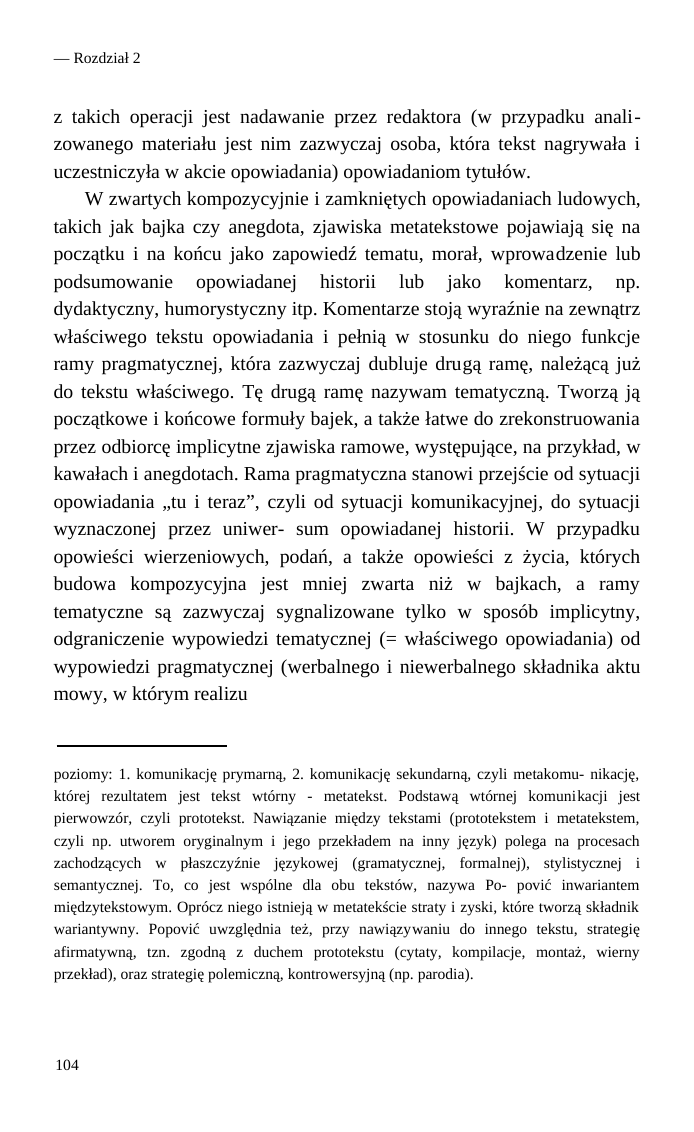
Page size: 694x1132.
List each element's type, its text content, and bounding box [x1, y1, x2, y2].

text 104 [55, 1055, 84, 1073]
text W zwartych kompozycyjnie i zamkniętych opowiadaniach ludo­wych, takich jak bajka czy anegdota, zjawiska metatekstowe pojawiają się na początku i na końcu jako zapowiedź tematu, morał, wprowa­dzenie lub podsumowanie opowiadanej historii lub jako komentarz, np. dydaktyczny, humorystyczny itp. Komentarze stoją wyraźnie na zewnątrz właściwego tekstu opowiadania i pełnią w stosunku do niego funkcje ramy pragmatycznej, która zazwyczaj dubluje dru­gą ramę, należącą już do tekstu właściwego. Tę drugą ramę nazywam tematyczną. Tworzą ją początkowe i końcowe formuły bajek, a także łatwe do zrekonstruowania przez odbiorcę implicytne zjawiska ramo­we, występujące, na przykład, w kawałach i anegdotach. Rama prag­matyczna stanowi przejście od sytuacji opowiadania „tu i teraz”, czyli od sytuacji komunikacyjnej, do sytuacji wyznaczonej przez uniwer- sum opowiadanej historii. W przypadku opowieści wierzeniowych, podań, a także opowieści z życia, których budowa kompozycyjna jest mniej zwarta niż w bajkach, a ramy tematyczne są zazwyczaj sygna­lizowane tylko w sposób implicytny, odgraniczenie wypowiedzi te­matycznej (= właściwego opowiadania) od wypowiedzi pragmatycznej (werbalnego i niewerbalnego składnika aktu mowy, w którym realizu­ [53, 187, 641, 705]
text z takich operacji jest nadawanie przez redaktora (w przypadku anali­zowanego materiału jest nim zazwyczaj osoba, która tekst nagrywała i uczestniczyła w akcie opowiadania) opowiadaniom tytułów. [53, 105, 641, 183]
text — Rozdział 2 [54, 48, 148, 66]
text poziomy: 1. komunikację prymarną, 2. komunikację sekundarną, czyli metakomu- nikację, której rezultatem jest tekst wtórny - metatekst. Podstawą wtórnej komuni­kacji jest pierwowzór, czyli prototekst. Nawiązanie między tekstami (prototekstem i metatekstem, czyli np. utworem oryginalnym i jego przekładem na inny język) polega na procesach zachodzących w płaszczyźnie językowej (gramatycznej, formal­nej), stylistycznej i semantycznej. To, co jest wspólne dla obu tekstów, nazywa Po- pović inwariantem międzytekstowym. Oprócz niego istnieją w metatekście straty i zyski, które tworzą składnik wariantywny. Popović uwzględnia też, przy nawiązy­waniu do innego tekstu, strategię afirmatywną, tzn. zgodną z duchem prototekstu (cytaty, kompilacje, montaż, wierny przekład), oraz strategię polemiczną, kontro­wersyjną (np. parodia). [54, 765, 640, 982]
